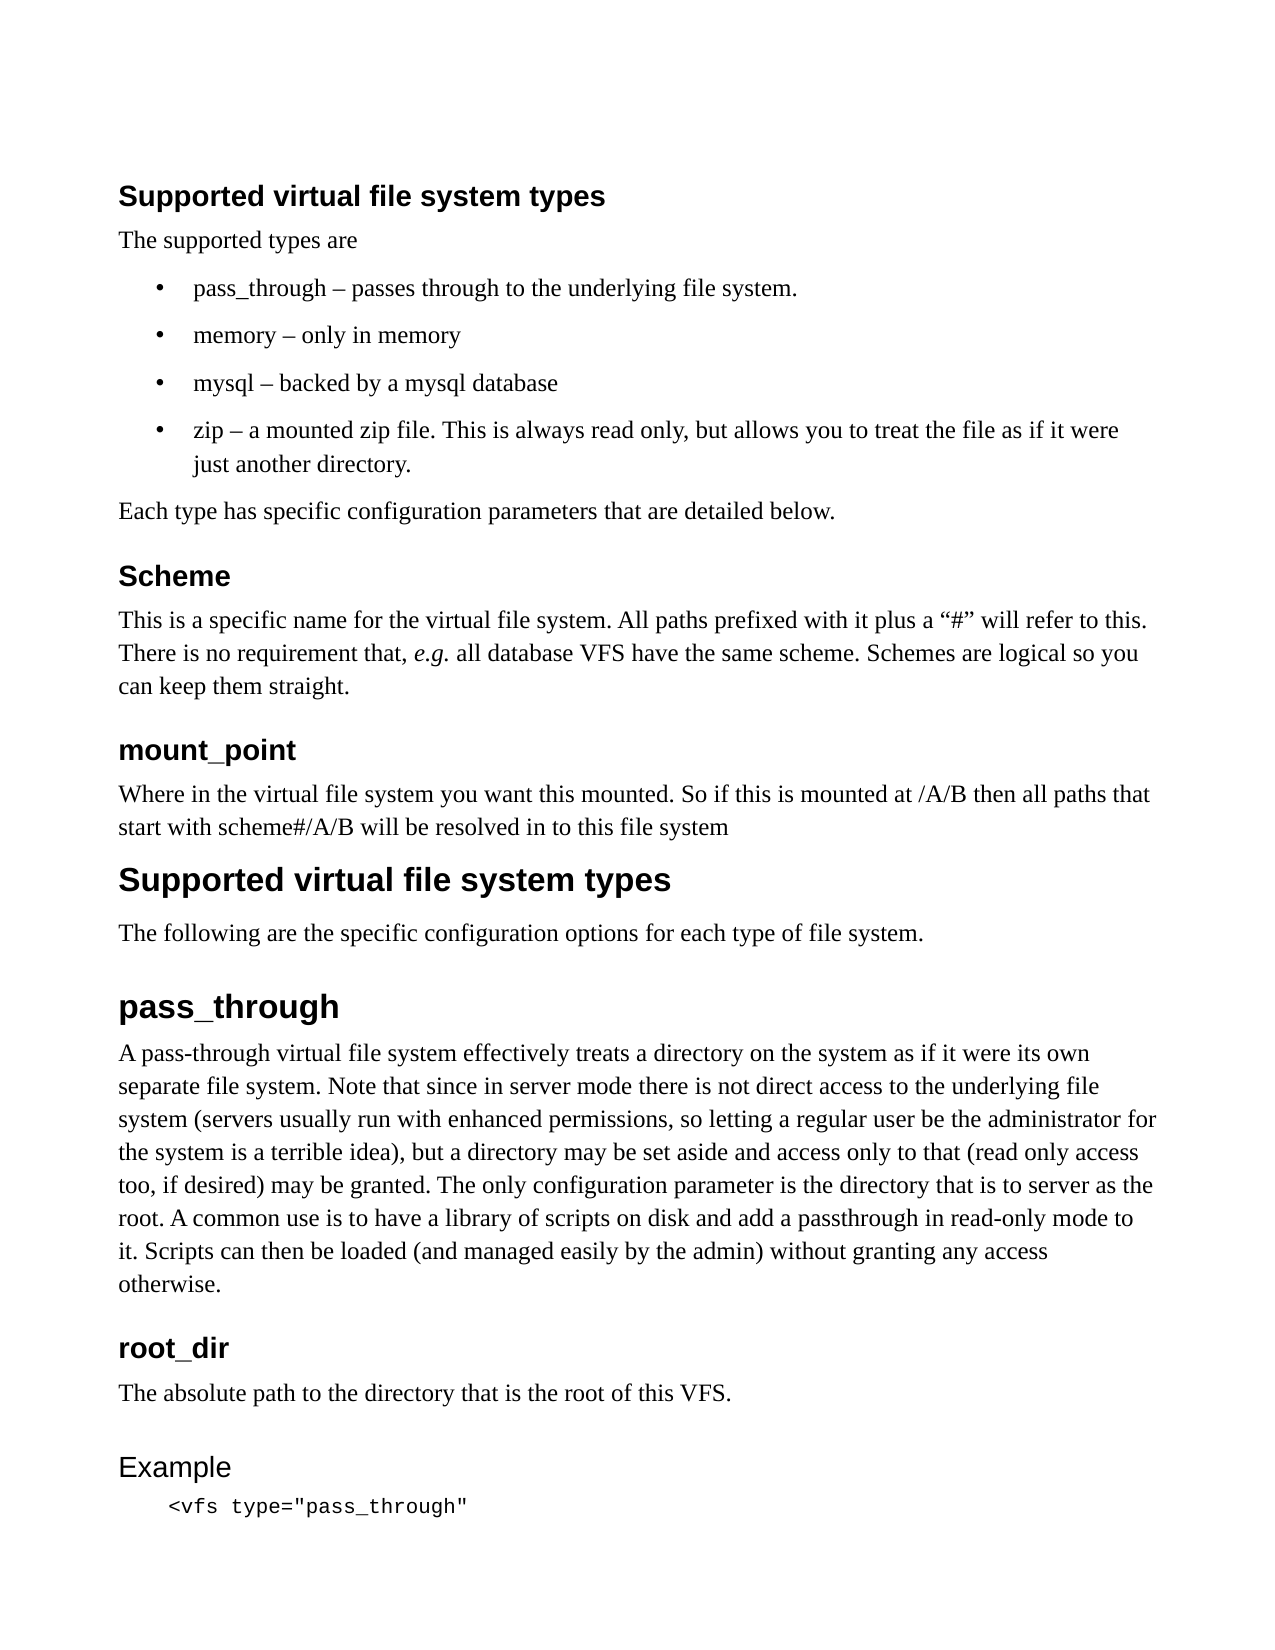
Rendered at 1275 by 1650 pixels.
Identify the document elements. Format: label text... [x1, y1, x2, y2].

text Each type has specific configuration parameters that are detailed below. [118, 496, 1157, 525]
subtitle Scheme [118, 558, 1157, 592]
subtitle Example [118, 1450, 1157, 1484]
list mysql – backed by a mysql database [156, 368, 1157, 397]
text The absolute path to the directory that is the root of this VFS. [118, 1378, 1157, 1406]
list memory – only in memory [156, 320, 1157, 349]
subtitle root_dir [118, 1331, 1157, 1365]
text The supported types are [118, 225, 1157, 254]
text Where in the virtual file system you want this mounted. So if this is mounted at /A/B then all paths that start with scheme#/A/B will be resolved in to this file system [118, 779, 1157, 841]
list pass_through – passes through to the underlying file system. [156, 273, 1157, 302]
text <vfs type="pass_through" [118, 1496, 1157, 1520]
subtitle mount_point [118, 733, 1157, 767]
subtitle Supported virtual file system types [118, 179, 1157, 213]
subtitle pass_through [118, 987, 1157, 1026]
text This is a specific name for the virtual file system. All paths prefixed with it plus a “#” will refer to this. There is no requirement that, e.g. all database VFS have the same scheme. Schemes are logical so you can keep them straight. [118, 605, 1157, 699]
text Supported virtual file system types [118, 860, 1157, 898]
text A pass-through virtual file system effectively treats a directory on the system as if it were its own separate file system. Note that since in server mode there is not direct access to the underlying file system (servers usually run with enhanced permissions, so letting a regular user be the administrator for the system is a terrible idea), but a directory may be set aside and access only to that (read only access too, if desired) may be granted. The only configuration parameter is the directory that is to server as the root. A common use is to have a library of scripts on disk and add a passthrough in read-only mode to it. Scripts can then be loaded (and managed easily by the admin) without granting any access otherwise. [118, 1038, 1157, 1298]
list zip – a mounted zip file. This is always read only, but allows you to treat the file as if it were just another directory. [156, 416, 1157, 477]
text The following are the specific configuration options for each type of file system. [118, 918, 1157, 947]
